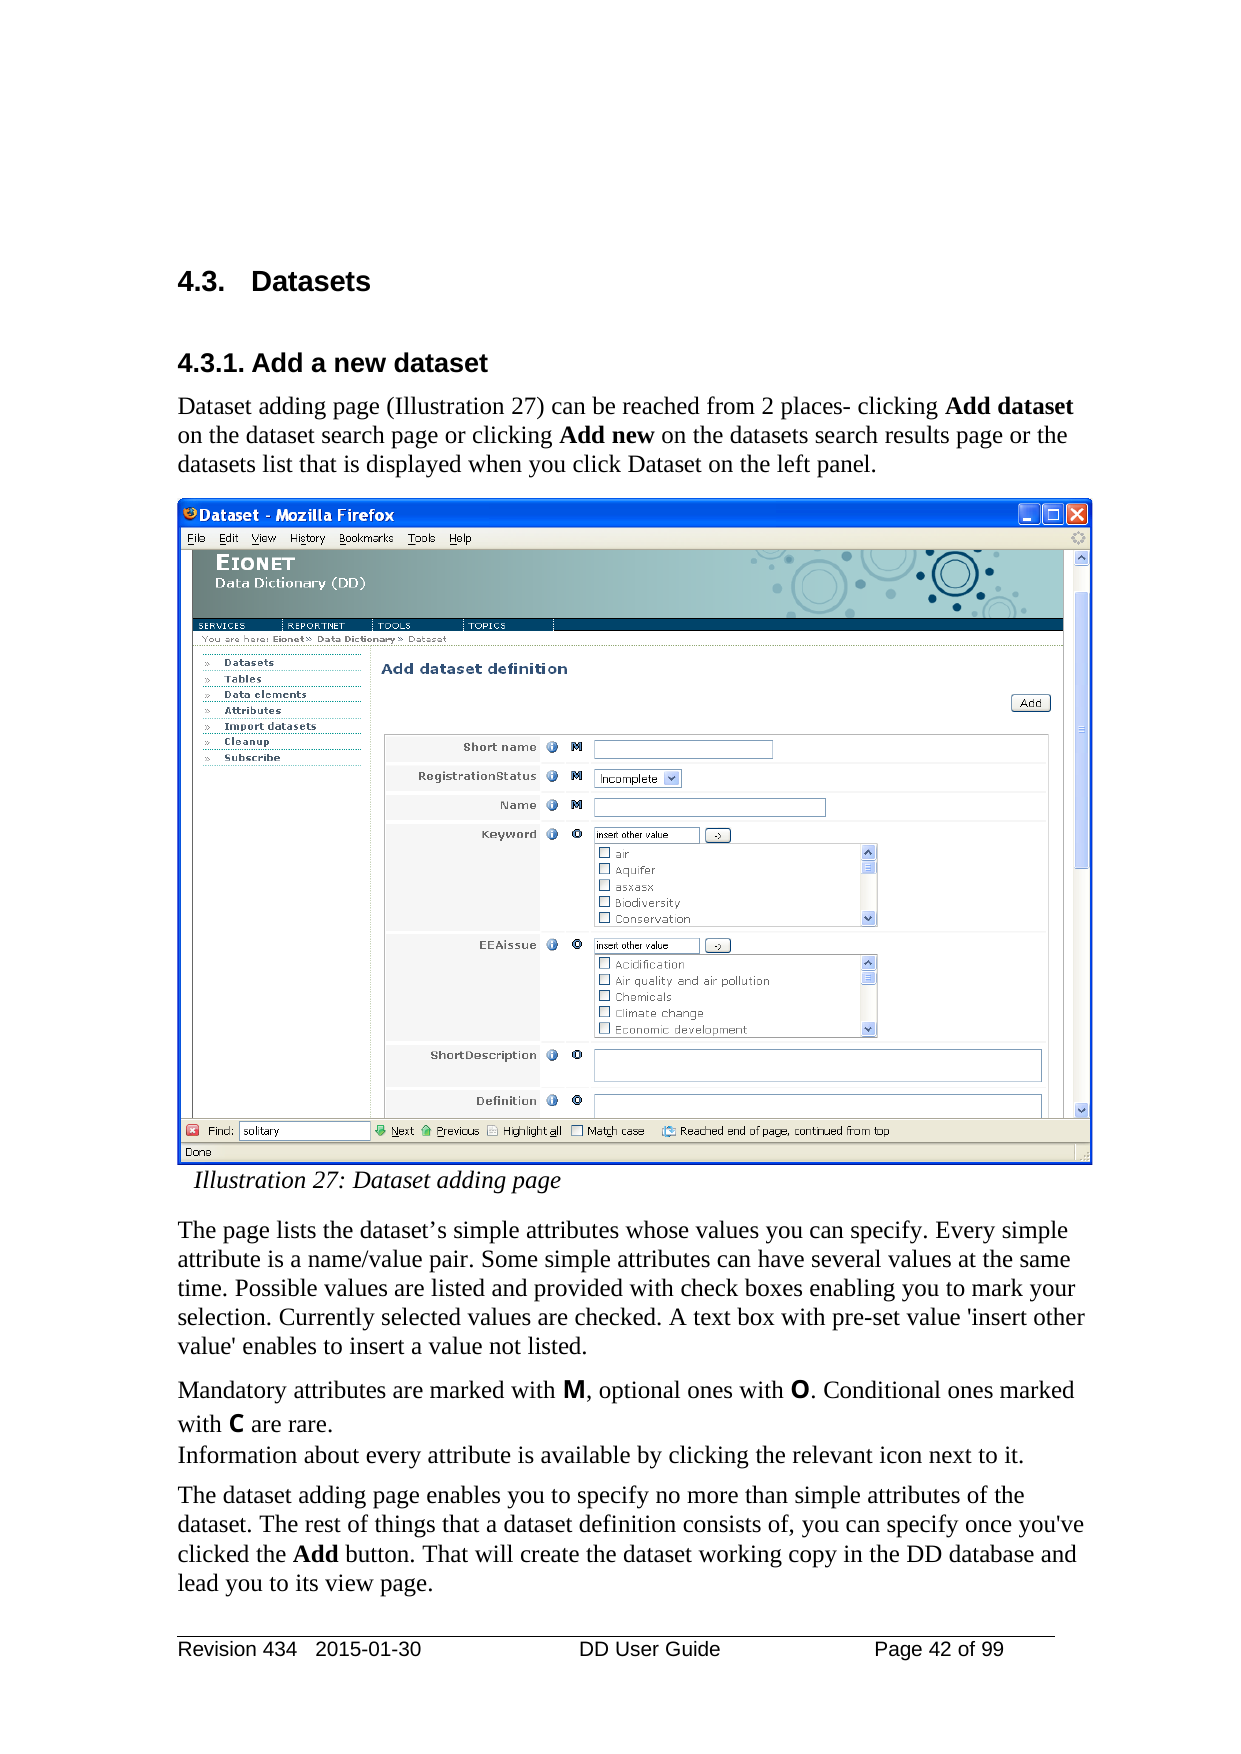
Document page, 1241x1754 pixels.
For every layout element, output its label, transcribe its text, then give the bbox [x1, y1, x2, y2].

picture [177, 498, 1093, 1165]
text The dataset adding page enables you to specify no more than simple attributes of the dataset. The rest of things that a dataset definition consists of, you can specify once you've clicked the Add button. That will create the dataset working copy in the DD database and lead you to its view page. [177, 1480, 1092, 1597]
text Illustration 27: Dataset adding page [194, 1165, 1076, 1194]
text Mandatory attributes are marked with M, optional ones with O. Conditional ones marked with C are rare. Information about every attribute is available by clicking the relevant icon next to it. [177, 1372, 1092, 1468]
subtitle Datasets [177, 264, 1092, 298]
subtitle Add a new dataset [177, 347, 1092, 378]
text The page lists the dataset’s simple attributes whose values you can specify. Every simple attribute is a name/value pair. Some simple attributes can have several values at the same time. Possible values are listed and provided with check boxes enabling you to mark your selection. Currently selected values are checked. A text box with pre-set value 'insert other value' enables to insert a value not listed. [177, 1214, 1092, 1360]
text Dataset adding page (Illustration 27) can be reached from 2 places- clicking Add dataset on the dataset search page or clicking Add new on the datasets search results page or the datasets list that is displayed when you click Dataset on the left panel. [177, 391, 1092, 478]
